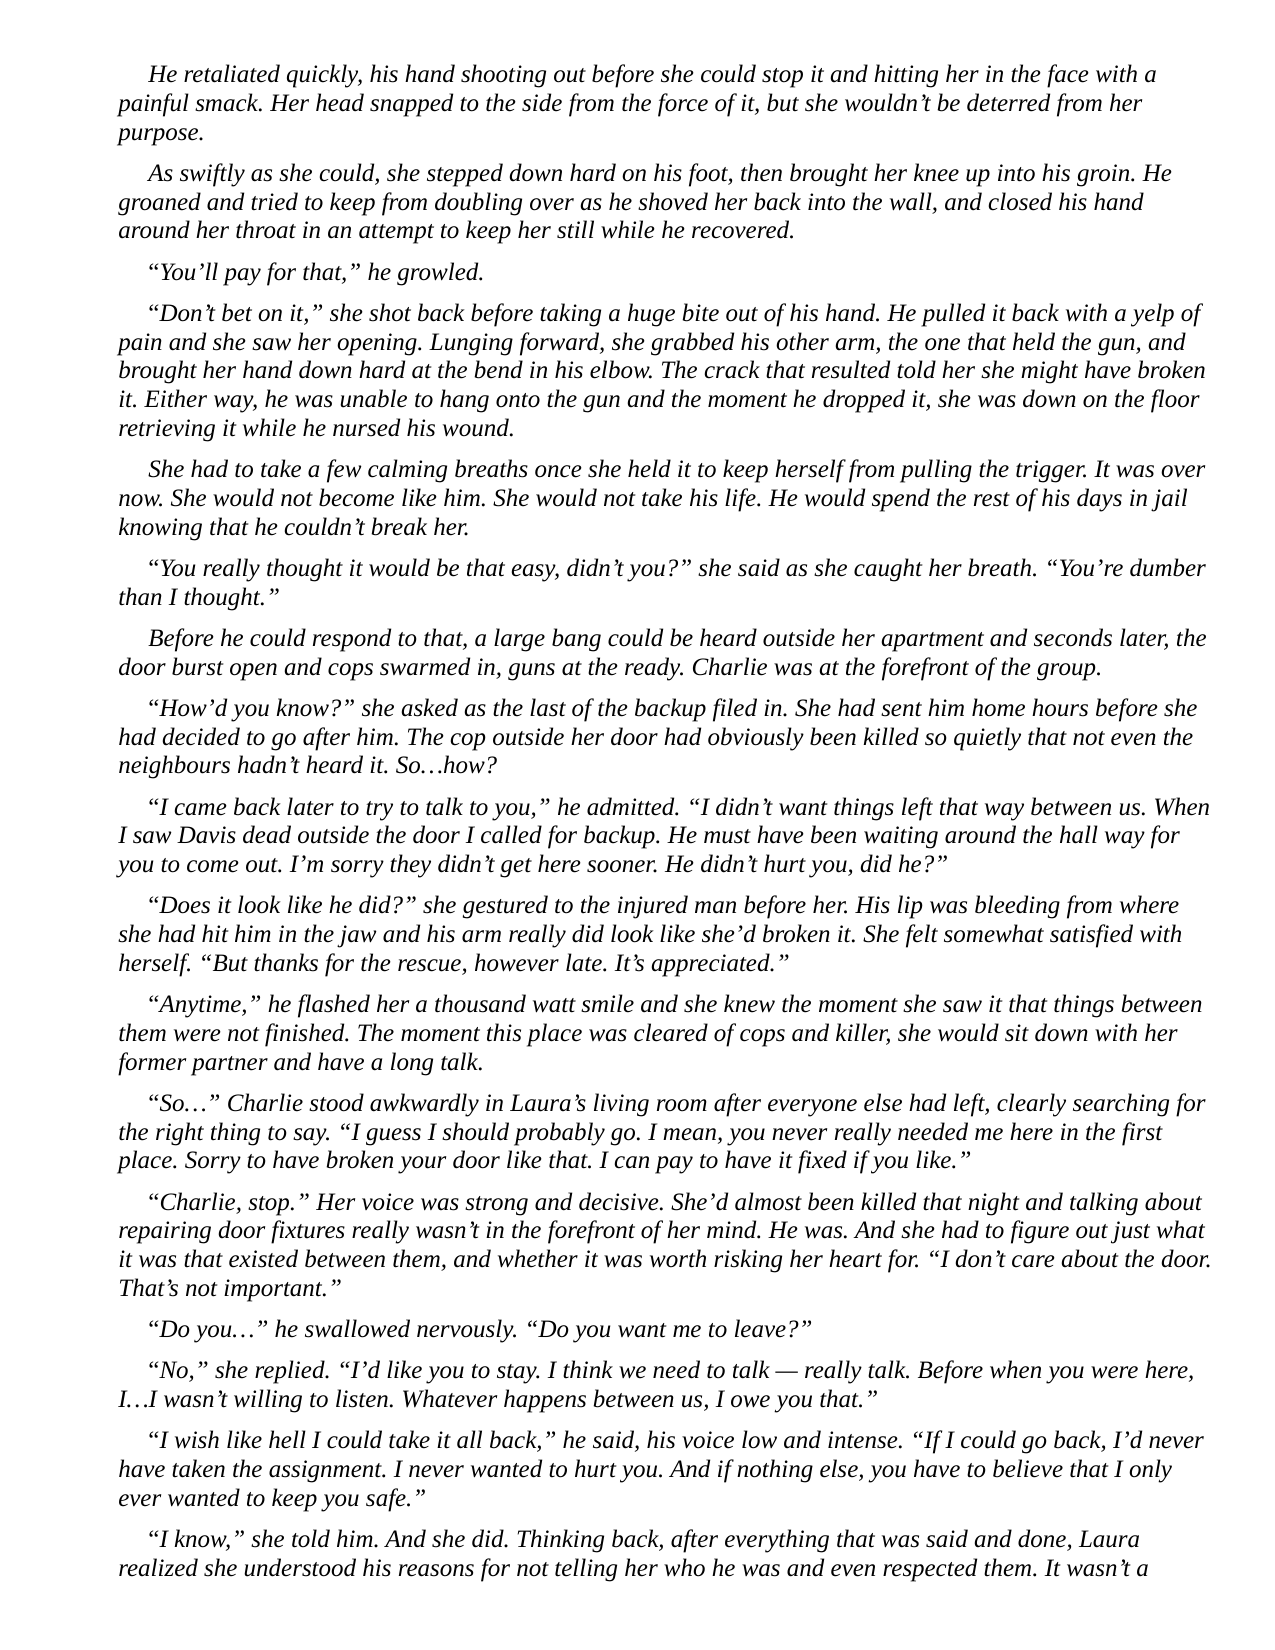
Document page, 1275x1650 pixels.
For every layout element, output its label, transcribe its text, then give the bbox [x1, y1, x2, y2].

text As swiftly as she could, she stepped down hard on his foot, then brought her knee up into his groin. He groaned and tried to keep from doubling over as he shoved her back into the wall, and closed his hand around her throat in an attempt to keep her still while he recovered. [118, 158, 1216, 244]
text “You really thought it would be that easy, didn’t you?” she said as she caught her breath. “You’re dumber than I thought.” [118, 553, 1216, 610]
text “Does it look like he did?” she gestured to the injured man before her. His lip was bleeding from where she had hit him in the jaw and his arm really did look like she’d broken it. She felt somewhat satisfied with herself. “But thanks for the rescue, however late. It’s appreciated.” [118, 890, 1216, 977]
text “Anytime,” he flashed her a thousand watt smile and she knew the moment she saw it that things between them were not finished. The moment this place was cleared of cops and killer, she would sit down with her former partner and have a long talk. [118, 989, 1216, 1075]
text “No,” she replied. “I’d like you to stay. I think we need to talk — really talk. Before when you were here, I…I wasn’t willing to listen. Whatever happens between us, I owe you that.” [118, 1355, 1216, 1413]
text “So…” Charlie stood awkwardly in Laura’s living room after everyone else had left, clearly searching for the right thing to say. “I guess I should probably go. I mean, you never really needed me here in the first place. Sorry to have broken your door like that. I can pay to have it fixed if you like.” [118, 1088, 1216, 1174]
text “How’d you know?” she asked as the last of the backup filed in. She had sent him home hours before she had decided to go after him. The cop outside her door had obviously been killed so quietly that not even the neighbours hadn’t heard it. So…how? [118, 693, 1216, 779]
text “I know,” she told him. And she did. Thinking back, after everything that was said and done, Laura realized she understood his reasons for not telling her who he was and even respected them. It wasn’t a [118, 1524, 1216, 1582]
text “I came back later to try to talk to you,” he admitted. “I didn’t want things left that way between us. When I saw Davis dead outside the door I called for backup. He must have been waiting around the hall way for you to come out. I’m sorry they didn’t get here sooner. He didn’t hurt you, did he?” [118, 792, 1216, 878]
text “Charlie, stop.” Her voice was strong and decisive. She’d almost been killed that night and talking about repairing door fixtures really wasn’t in the forefront of her mind. He was. And she had to figure out just what it was that existed between them, and whether it was worth risking her heart for. “I don’t care about the door. That’s not important.” [118, 1187, 1216, 1302]
text Before he could respond to that, a large bang could be heard outside her apartment and seconds later, the door burst open and cops swarmed in, guns at the ready. Charlie was at the forefront of the group. [118, 623, 1216, 680]
text She had to take a few calming breaths once she held it to keep herself from pulling the trigger. It was over now. She would not become like him. She would not take his life. He would spend the rest of his days in jail knowing that he couldn’t break her. [118, 454, 1216, 540]
text “I wish like hell I could take it all back,” he said, his voice low and intense. “If I could go back, I’d never have taken the assignment. I never wanted to hurt you. And if nothing else, you have to believe that I only ever wanted to keep you safe.” [118, 1425, 1216, 1512]
text “You’ll pay for that,” he growled. [118, 257, 1216, 285]
text “Don’t bet on it,” she shot back before taking a huge bite out of his hand. He pulled it back with a yelp of pain and she saw her opening. Lunging forward, she grabbed his other arm, the one that held the gun, and brought her hand down hard at the bend in his elbow. The crack that resulted told her she might have broken it. Either way, he was unable to hang onto the gun and the moment he dropped it, she was down on the floor retrieving it while he nursed his wound. [118, 298, 1216, 442]
text “Do you…” he swallowed nervously. “Do you want me to leave?” [118, 1314, 1216, 1343]
text He retaliated quickly, his hand shooting out before she could stop it and hitting her in the face with a painful smack. Her head snapped to the side from the force of it, but she wouldn’t be deterred from her purpose. [118, 59, 1216, 145]
